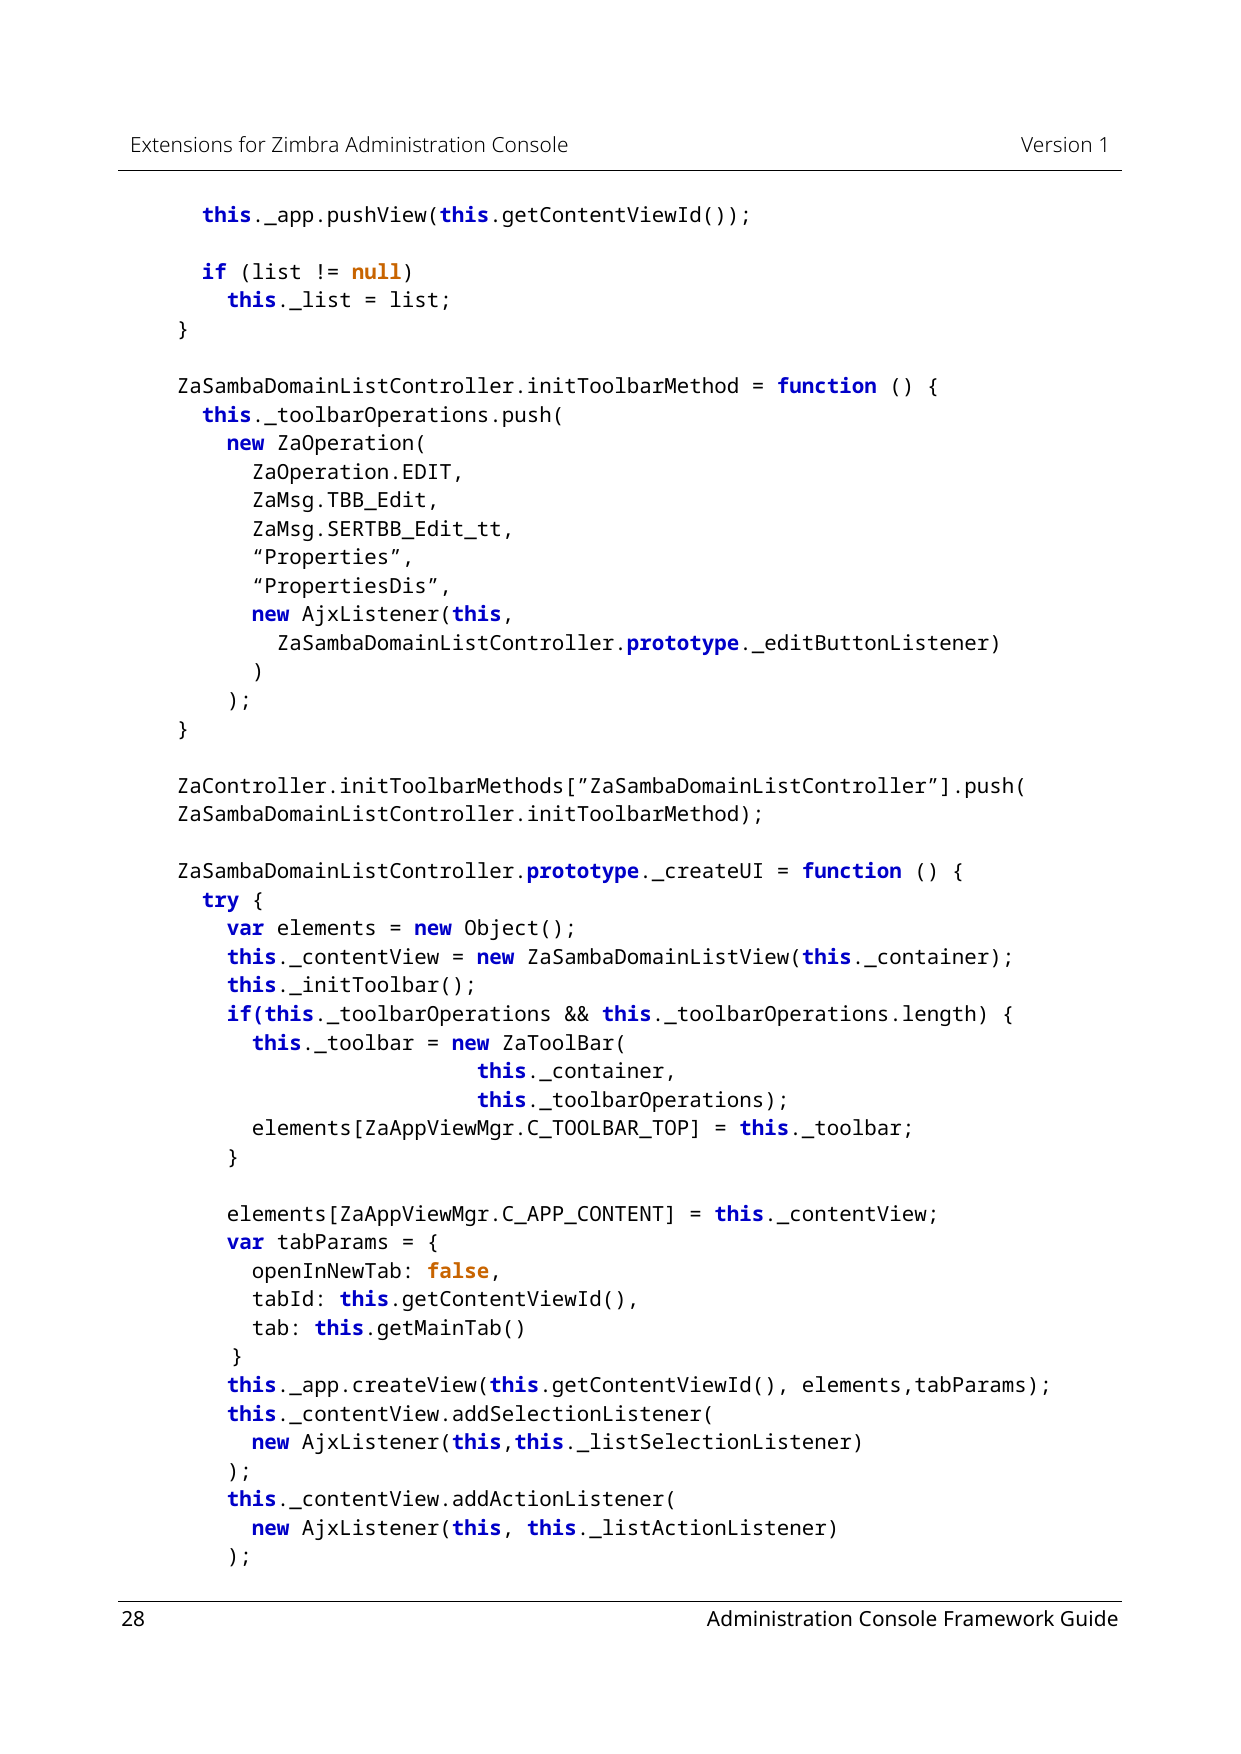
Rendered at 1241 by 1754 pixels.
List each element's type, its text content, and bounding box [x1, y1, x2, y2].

text } [177, 713, 1122, 742]
text this._app.pushView(this.getContentViewId()); [177, 200, 1122, 228]
text ); [177, 1541, 1122, 1570]
text this._initToolbar(); [177, 970, 1122, 999]
text } [177, 314, 1122, 342]
text ZaSambaDomainListController.initToolbarMethod = function () { [177, 371, 1122, 399]
text “Properties”, [177, 542, 1122, 571]
text this._toolbar = new ZaToolBar( [177, 1027, 1122, 1056]
text elements[ZaAppViewMgr.C_TOOLBAR_TOP] = this._toolbar; [177, 1113, 1122, 1142]
text ); [177, 1456, 1122, 1484]
text this._container, [177, 1056, 1122, 1084]
text var elements = new Object(); [177, 913, 1122, 942]
text ); [177, 685, 1122, 713]
text elements[ZaAppViewMgr.C_APP_CONTENT] = this._contentView; [177, 1199, 1122, 1227]
text ZaSambaDomainListController.prototype._editButtonListener) [177, 628, 1122, 656]
text this._toolbarOperations.push( [177, 399, 1122, 428]
text ZaSambaDomainListController.prototype._createUI = function () { [177, 856, 1122, 885]
text ZaController.initToolbarMethods[”ZaSambaDomainListController”].push( [177, 771, 1122, 799]
text this._contentView.addSelectionListener( [177, 1398, 1122, 1427]
text tab: this.getMainTab() [177, 1313, 1122, 1341]
text new AjxListener(this, [177, 599, 1122, 628]
text “PropertiesDis”, [177, 571, 1122, 599]
text } [118, 1341, 1122, 1370]
text this._list = list; [177, 285, 1122, 314]
text ZaMsg.TBB_Edit, [177, 485, 1122, 514]
text this._contentView = new ZaSambaDomainListView(this._container); [177, 942, 1122, 970]
text if (list != null) [177, 257, 1122, 285]
text new AjxListener(this,this._listSelectionListener) [177, 1427, 1122, 1456]
text new AjxListener(this, this._listActionListener) [177, 1513, 1122, 1541]
text ZaOperation.EDIT, [177, 457, 1122, 485]
text this._toolbarOperations); [177, 1084, 1122, 1113]
text new ZaOperation( [177, 428, 1122, 457]
text tabId: this.getContentViewId(), [177, 1284, 1122, 1313]
text } [177, 1142, 1122, 1170]
text ZaMsg.SERTBB_Edit_tt, [177, 514, 1122, 542]
text this._app.createView(this.getContentViewId(), elements,tabParams); [177, 1370, 1122, 1398]
text try { [177, 885, 1122, 913]
text this._contentView.addActionListener( [177, 1484, 1122, 1513]
text ) [177, 656, 1122, 685]
text var tabParams = { [177, 1227, 1122, 1256]
text if(this._toolbarOperations && this._toolbarOperations.length) { [177, 999, 1122, 1027]
text ZaSambaDomainListController.initToolbarMethod); [177, 799, 1122, 828]
text openInNewTab: false, [177, 1256, 1122, 1284]
